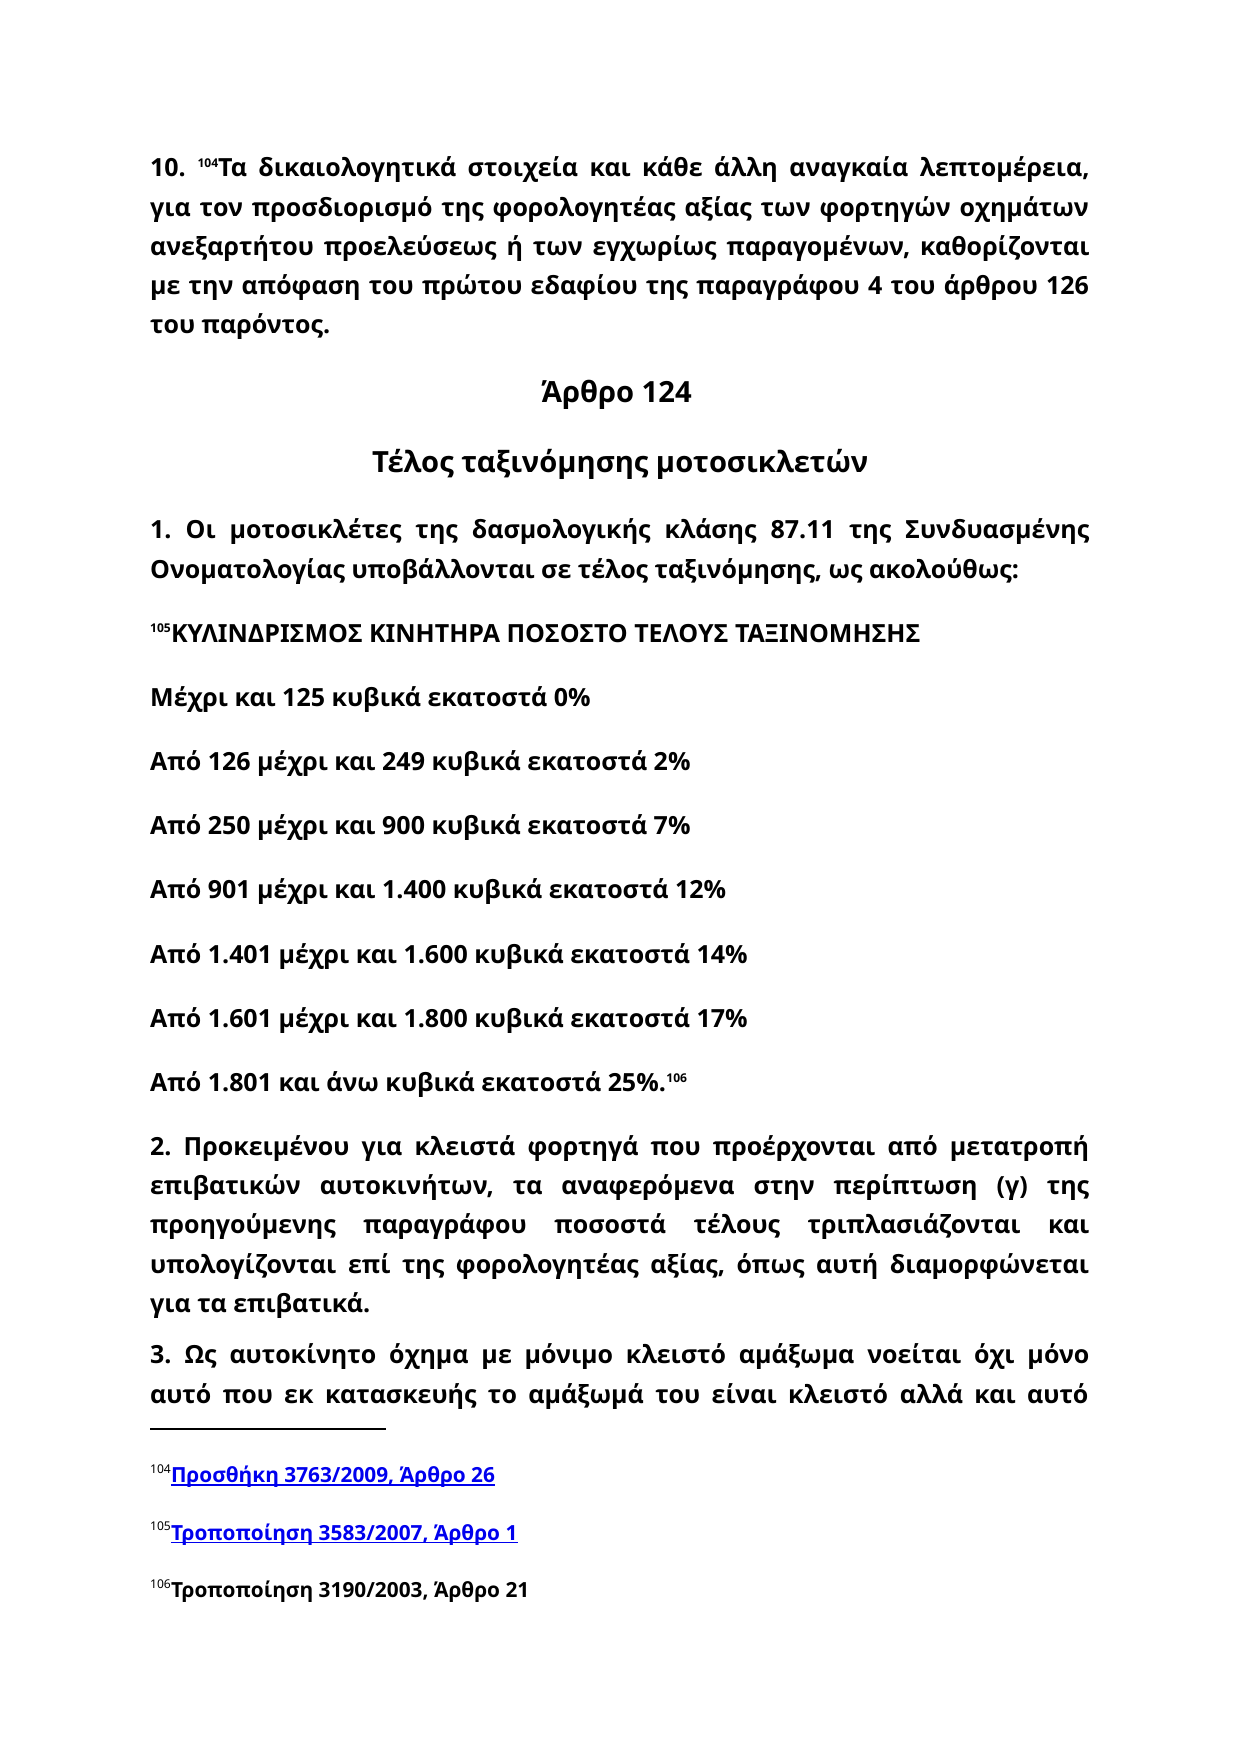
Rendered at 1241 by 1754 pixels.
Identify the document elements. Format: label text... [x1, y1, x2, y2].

text Τροποποίηση 3190/2003, Άρθρο 21 [150, 1576, 1090, 1604]
subtitle Άρθρο 124 [150, 371, 1090, 411]
text Τροποποίηση 3583/2007, Άρθρο 1 [150, 1518, 1090, 1546]
text Από 250 μέχρι και 900 κυβικά εκατοστά 7% [150, 808, 1090, 842]
text Από 1.401 μέχρι και 1.600 κυβικά εκατοστά 14% [150, 936, 1090, 970]
text ΚΥΛΙΝΔΡΙΣΜΟΣ ΚΙΝΗΤΗΡΑ ΠΟΣΟΣΤΟ ΤΕΛΟΥΣ ΤΑΞΙΝΟΜΗΣΗΣ [150, 615, 1090, 649]
subtitle Τέλος ταξινόμησης μοτοσικλετών [150, 441, 1090, 481]
text Από 901 μέχρι και 1.400 κυβικά εκατοστά 12% [150, 872, 1090, 906]
text Από 1.801 και άνω κυβικά εκατοστά 25%. [150, 1064, 1090, 1099]
text Προσθήκη 3763/2009, Άρθρο 26 [150, 1460, 1090, 1489]
text Από 126 μέχρι και 249 κυβικά εκατοστά 2% [150, 744, 1090, 778]
text Από 1.601 μέχρι και 1.800 κυβικά εκατοστά 17% [150, 1000, 1090, 1034]
text 2. Προκειμένου για κλειστά φορτηγά που προέρχονται από μετατροπή επιβατικών αυτοκινήτων, τα αναφερόμενα στην περίπτωση (γ) της προηγούμενης παραγράφου ποσοστά τέλους τριπλασιάζονται και υπολογίζονται επί της φορολογητέας αξίας, όπως αυτή διαμορφώνεται για τα επιβατικά. [150, 1129, 1090, 1319]
text 1. Οι μοτοσικλέτες της δασμολογικής κλάσης 87.11 της Συνδυασμένης Ονοματολογίας υποβάλλονται σε τέλος ταξινόμησης, ως ακολούθως: [150, 512, 1090, 585]
text 10. Τα δικαιολογητικά στοιχεία και κάθε άλλη αναγκαία λεπτομέρεια, για τον προσδιορισμό της φορολογητέας αξίας των φορτηγών οχημάτων ανεξαρτήτου προελεύσεως ή των εγχωρίως παραγομένων, καθορίζονται με την απόφαση του πρώτου εδαφίου της παραγράφου 4 του άρθρου 126 του παρόντος. [150, 150, 1090, 341]
text Μέχρι και 125 κυβικά εκατοστά 0% [150, 679, 1090, 714]
text 3. Ως αυτοκίνητο όχημα με μόνιμο κλειστό αμάξωμα νοείται όχι μόνο αυτό που εκ κατασκευής το αμάξωμά του είναι κλειστό αλλά και αυτό [150, 1337, 1090, 1410]
